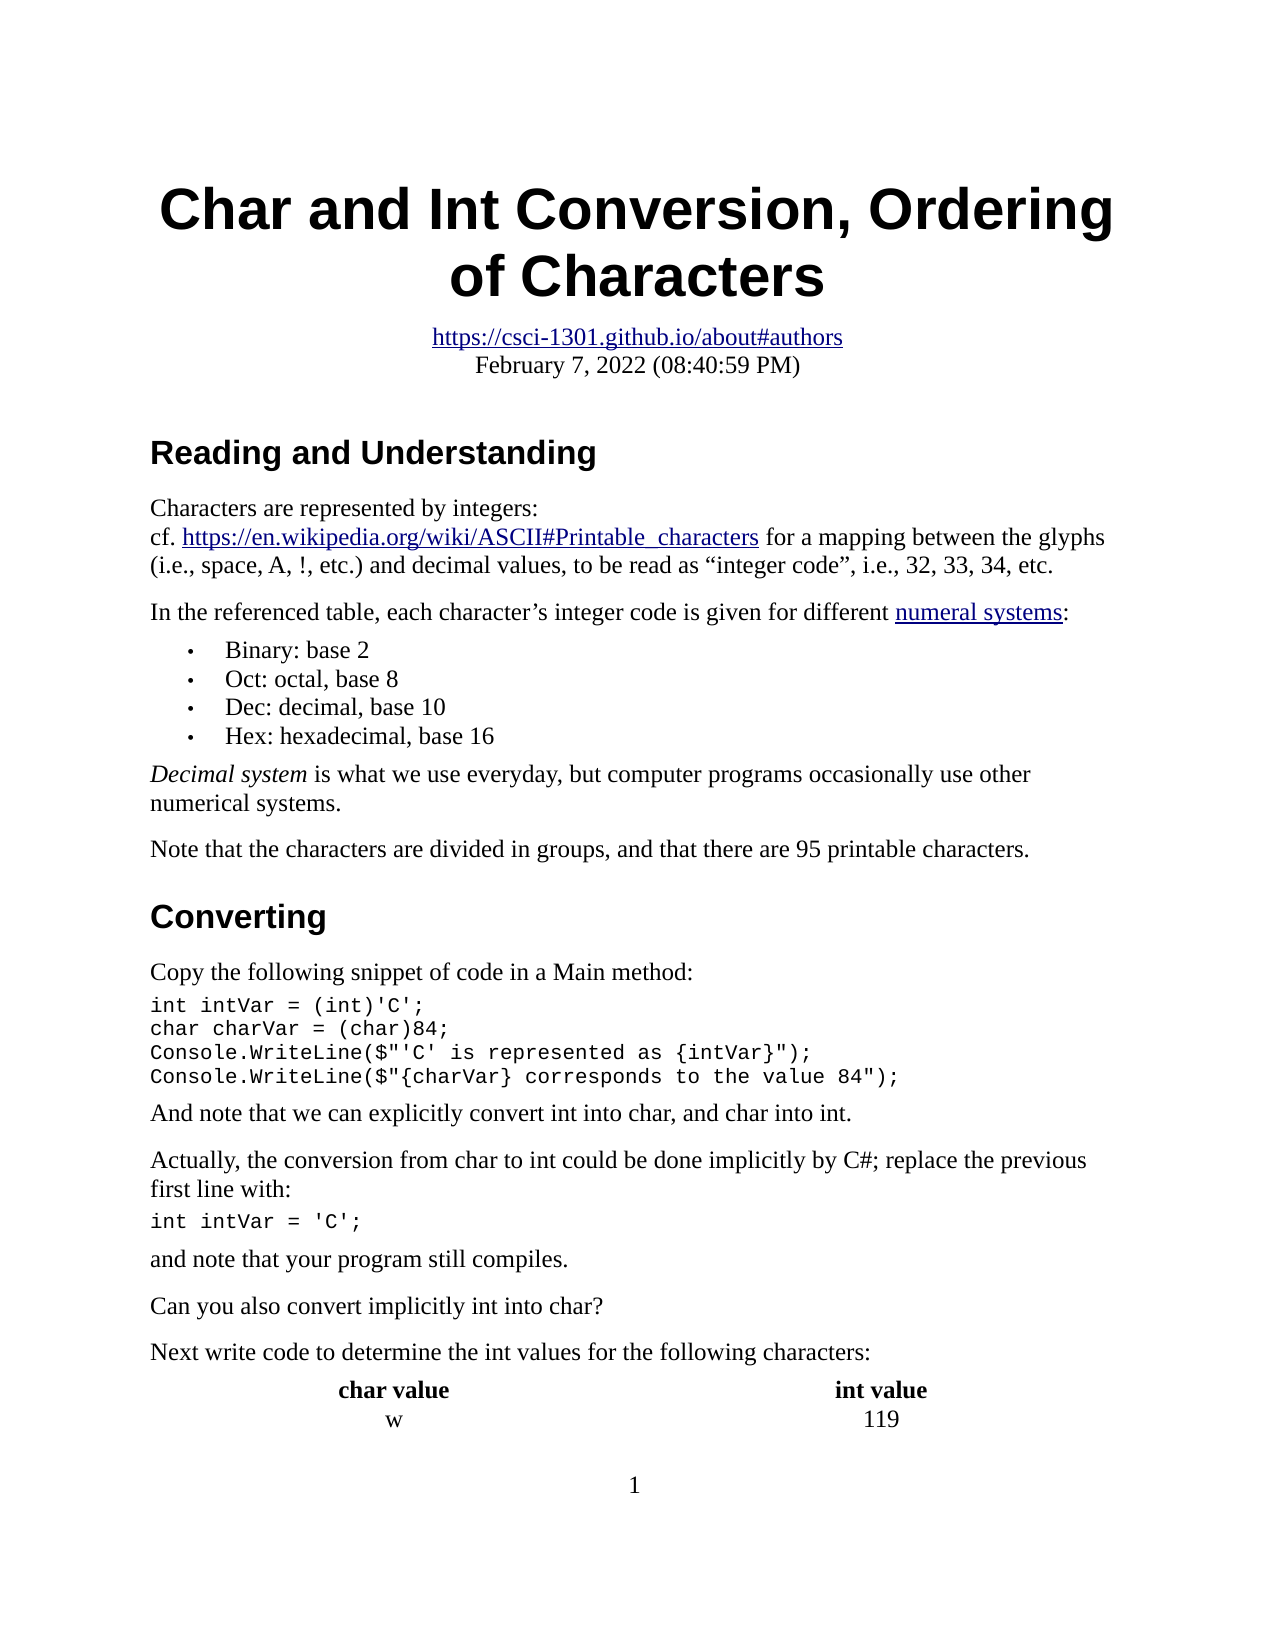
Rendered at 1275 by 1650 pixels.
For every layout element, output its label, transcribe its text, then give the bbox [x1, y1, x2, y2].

text Decimal system is what we use everyday, but computer programs occasionally use other numerical systems. [150, 759, 1125, 816]
text int intVar = (int)'C'; [150, 995, 1125, 1018]
title Char and Int Conversion, Ordering of Characters [150, 175, 1125, 309]
text Copy the following snippet of code in a Main method: [150, 957, 1125, 986]
text Characters are represented by integers: cf. https://en.wikipedia.org/wiki/ASCII#Printable_characters for a mapping between the glyphs (i.e., space, A, !, etc.) and decimal values, to be read as “integer code”, i.e., 32, 33, 34, etc. [150, 493, 1125, 579]
text and note that your program still compiles. [150, 1244, 1125, 1273]
text Next write code to determine the int values for the following characters: [150, 1337, 1125, 1366]
table_header int value [638, 1375, 1125, 1404]
text char charVar = (char)84; [150, 1018, 1125, 1042]
subtitle Converting [150, 897, 1125, 936]
text Can you also convert implicitly int into char? [150, 1291, 1125, 1319]
text February 7, 2022 (08:40:59 PM) [150, 350, 1125, 379]
list Hex: hexadecimal, base 16 [187, 721, 1125, 750]
text Console.WriteLine($"{charVar} corresponds to the value 84"); [150, 1066, 1125, 1089]
table_cell w [150, 1404, 637, 1433]
subtitle Reading and Understanding [150, 433, 1125, 472]
list Binary: base 2 [187, 635, 1125, 664]
text https://csci-1301.github.io/about#authors [150, 322, 1125, 350]
table_header char value [150, 1375, 637, 1404]
text Console.WriteLine($"'C' is represented as {intVar}"); [150, 1042, 1125, 1066]
list Oct: octal, base 8 [187, 664, 1125, 692]
text int intVar = 'C'; [150, 1211, 1125, 1235]
text And note that we can explicitly convert int into char, and char into int. [150, 1098, 1125, 1127]
text In the referenced table, each character’s integer code is given for different numeral systems: [150, 597, 1125, 626]
text Actually, the conversion from char to int could be done implicitly by C#; replace the previous first line with: [150, 1145, 1125, 1202]
list Dec: decimal, base 10 [187, 692, 1125, 721]
text Note that the characters are divided in groups, and that there are 95 printable characters. [150, 834, 1125, 863]
table_cell 119 [638, 1404, 1125, 1433]
